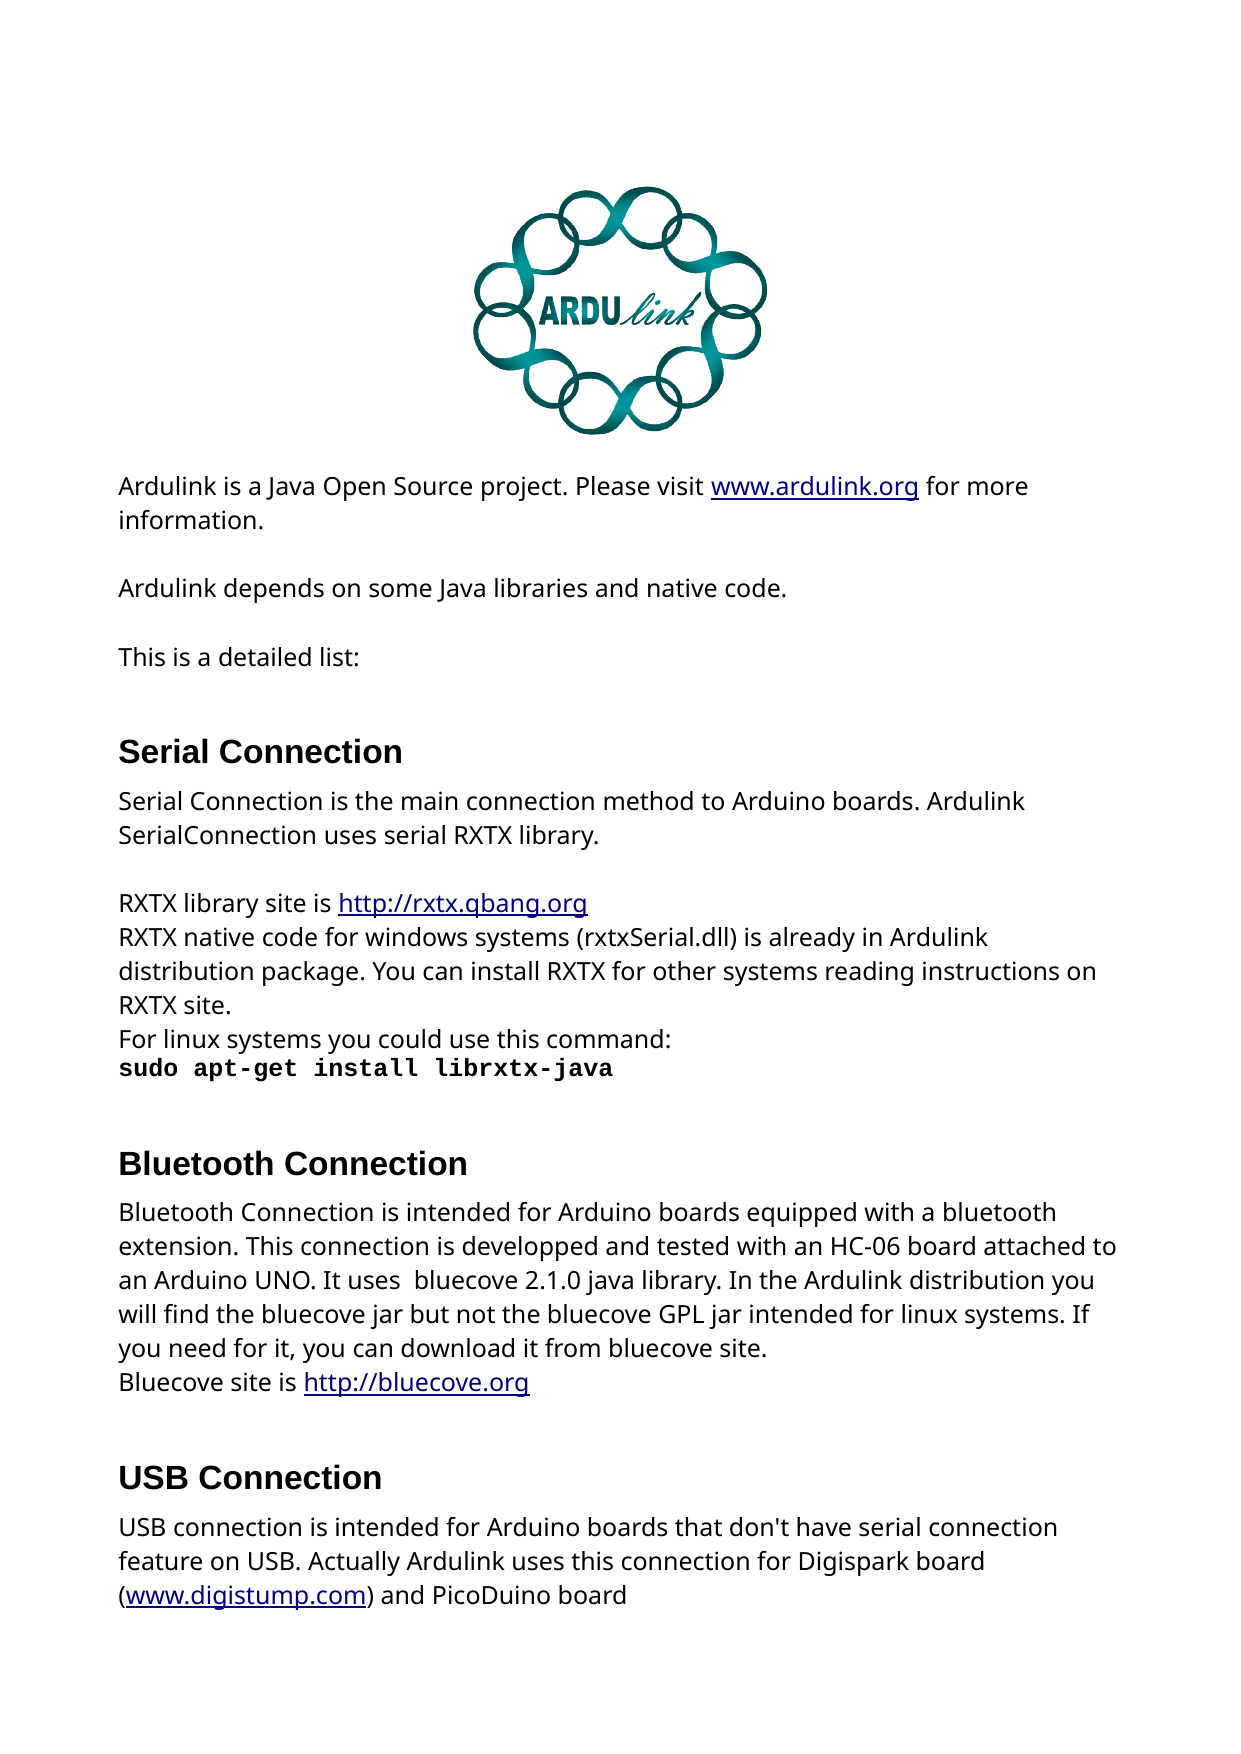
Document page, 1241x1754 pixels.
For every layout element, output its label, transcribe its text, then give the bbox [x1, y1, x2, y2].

text This is a detailed list: [118, 639, 1122, 673]
subtitle Bluetooth Connection [118, 1143, 1122, 1182]
text Serial Connection is the main connection method to Arduino boards. Ardulink SerialConnection uses serial RXTX library. [118, 783, 1122, 852]
text USB connection is intended for Arduino boards that don't have serial connection feature on USB. Actually Ardulink uses this connection for Digispark board (www.digistump.com) and PicoDuino board [118, 1509, 1122, 1611]
picture [472, 186, 768, 435]
text sudo apt-get install librxtx-java [118, 1056, 1122, 1084]
text Ardulink depends on some Java libraries and native code. [118, 571, 1122, 605]
text For linux systems you could use this command: [118, 1022, 1122, 1056]
text RXTX native code for windows systems (rxtxSerial.dll) is already in Ardulink distribution package. You can install RXTX for other systems reading instructions on RXTX site. [118, 920, 1122, 1022]
text Ardulink is a Java Open Source project. Please visit www.ardulink.org for more information. [118, 469, 1122, 537]
text Bluetooth Connection is intended for Arduino boards equipped with a bluetooth extension. This connection is developped and tested with an HC-06 board attached to an Arduino UNO. It uses bluecove 2.1.0 java library. In the Ardulink distribution you will find the bluecove jar but not the bluecove GPL jar intended for linux systems. If you need for it, you can download it from bluecove site. [118, 1194, 1122, 1365]
subtitle Serial Connection [118, 732, 1122, 771]
text Bluecove site is http://bluecove.org [118, 1365, 1122, 1399]
text RXTX library site is http://rxtx.qbang.org [118, 886, 1122, 920]
subtitle USB Connection [118, 1458, 1122, 1497]
